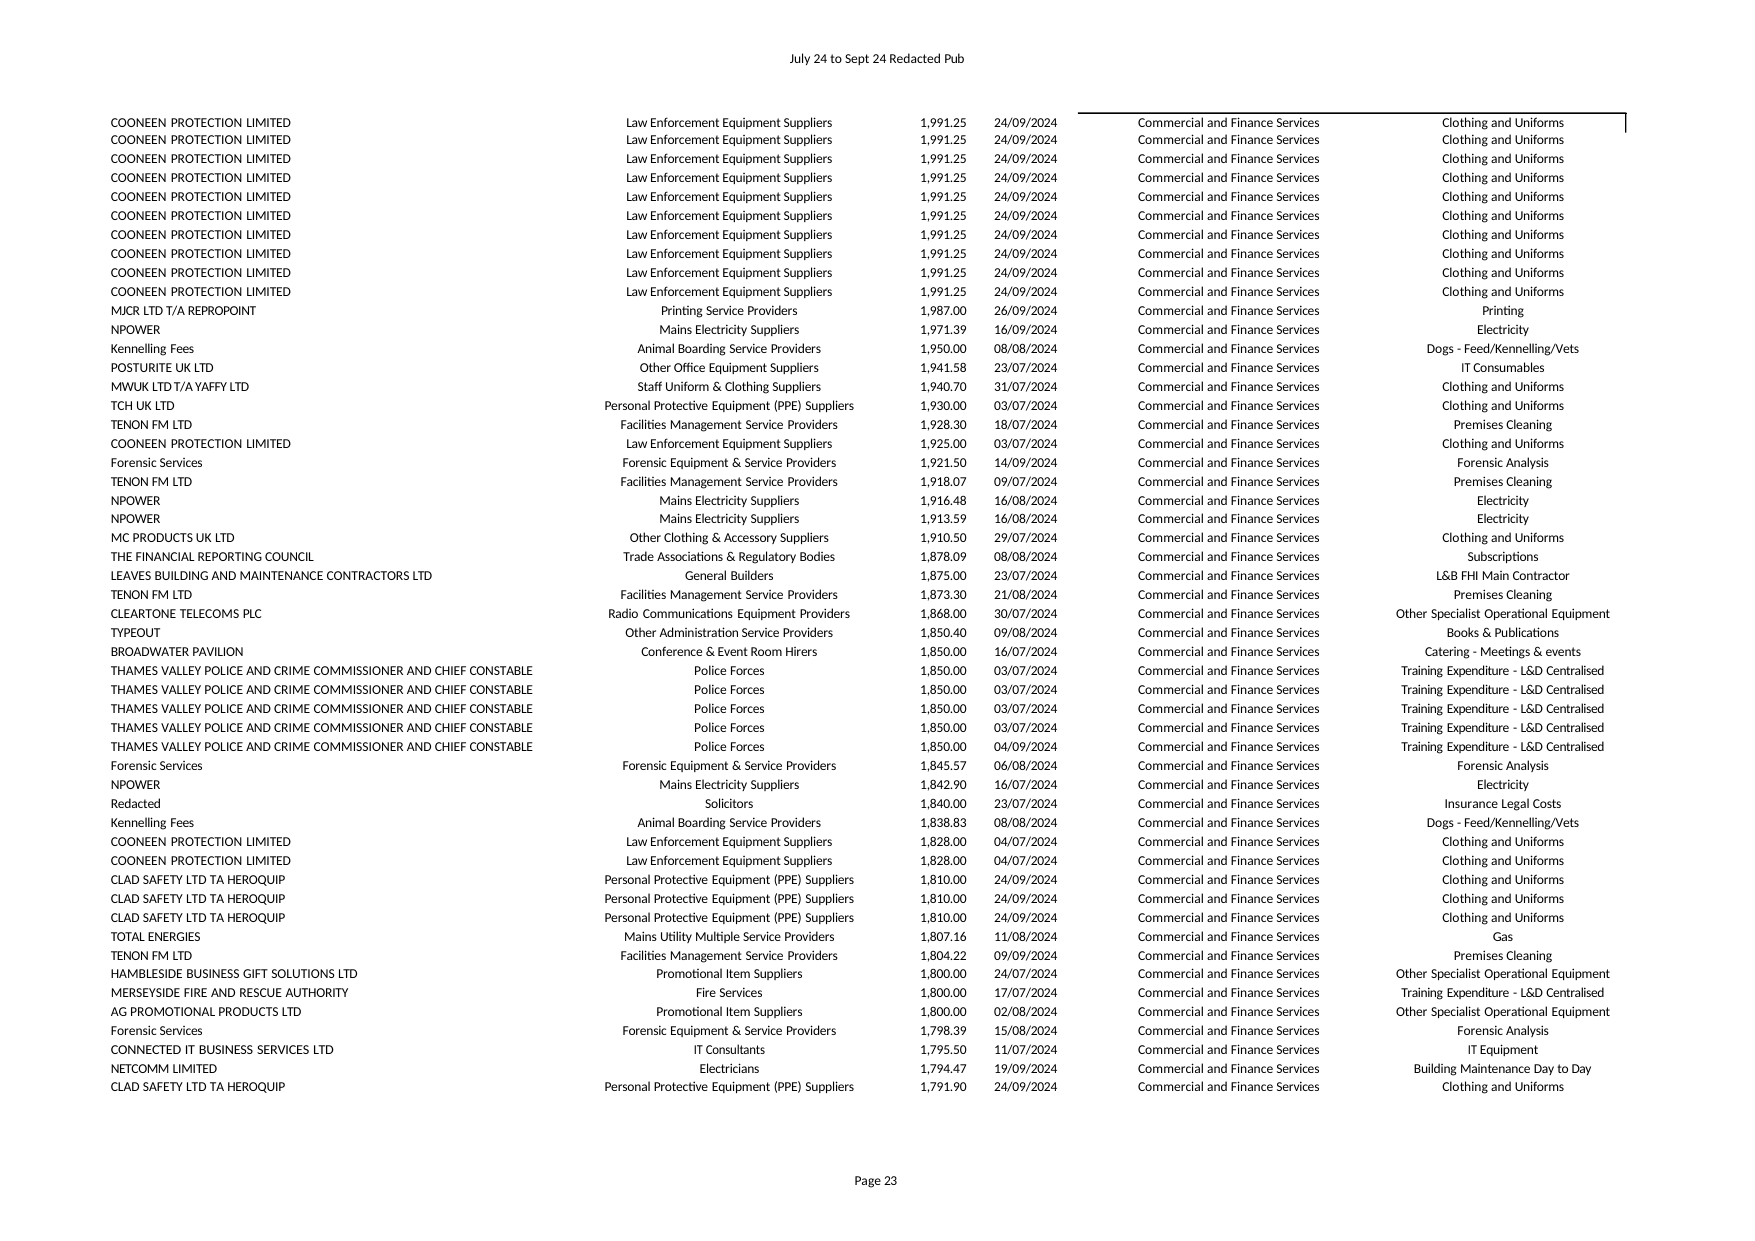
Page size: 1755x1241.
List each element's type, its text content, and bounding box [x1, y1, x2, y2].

table_cell Commercial and Finance Services [1078, 359, 1379, 377]
table_cell Mains Electricity Suppliers [571, 776, 883, 794]
table_cell TCH UK LTD [109, 396, 571, 415]
table_cell Commercial and Finance Services [1078, 1003, 1379, 1022]
table_cell 1,850.00 [883, 738, 978, 757]
table_cell 1,950.00 [883, 340, 978, 358]
table_cell Trade Associations & Regulatory Bodies [571, 548, 883, 567]
table_cell Commercial and Finance Services [1078, 776, 1379, 794]
table_cell Training Expenditure - L&D Centralised [1380, 719, 1627, 738]
table_cell 03/07/2024 [978, 396, 1078, 415]
table_cell 11/08/2024 [978, 927, 1078, 946]
table_cell Commercial and Finance Services [1078, 927, 1379, 946]
table_cell Printing Service Providers [571, 302, 883, 321]
table_cell CLAD SAFETY LTD TA HEROQUIP [109, 870, 571, 889]
table_cell MWUK LTD T/A YAFFY LTD [109, 378, 571, 396]
table_cell Radio Communications Equipment Providers [571, 605, 883, 624]
table_cell Commercial and Finance Services [1078, 169, 1379, 188]
table_cell Electricians [571, 1060, 883, 1079]
table_cell 1,828.00 [883, 833, 978, 851]
table_cell Clothing and Uniforms [1380, 283, 1627, 302]
table_cell 06/08/2024 [978, 757, 1078, 776]
table_cell AG PROMOTIONAL PRODUCTS LTD [109, 1003, 571, 1022]
table_cell 30/07/2024 [978, 605, 1078, 624]
table_cell 08/08/2024 [978, 548, 1078, 567]
table_cell CLAD SAFETY LTD TA HEROQUIP [109, 1079, 571, 1097]
table_cell 17/07/2024 [978, 984, 1078, 1003]
table_cell 1,850.40 [883, 624, 978, 643]
table_cell Commercial and Finance Services [1078, 738, 1379, 757]
table_cell Commercial and Finance Services [1078, 188, 1379, 207]
table_cell 1,878.09 [883, 548, 978, 567]
table_cell Dogs - Feed/Kennelling/Vets [1380, 340, 1627, 358]
table_cell 24/09/2024 [978, 169, 1078, 188]
table_cell 24/09/2024 [978, 908, 1078, 927]
table_cell Law Enforcement Equipment Suppliers [571, 434, 883, 453]
table_cell Commercial and Finance Services [1078, 719, 1379, 738]
table_cell 09/07/2024 [978, 472, 1078, 491]
table_cell Gas [1380, 927, 1627, 946]
table_cell Clothing and Uniforms [1380, 378, 1627, 396]
table_cell Clothing and Uniforms [1380, 226, 1627, 245]
table_cell Commercial and Finance Services [1078, 908, 1379, 927]
table_cell Electricity [1380, 491, 1627, 510]
table_cell Clothing and Uniforms [1380, 264, 1627, 283]
table_cell COONEEN PROTECTION LIMITED [109, 131, 571, 150]
table_cell Commercial and Finance Services [1078, 833, 1379, 851]
table_cell TENON FM LTD [109, 946, 571, 965]
table_cell Commercial and Finance Services [1078, 946, 1379, 965]
table_cell 1,845.57 [883, 757, 978, 776]
table_cell CLAD SAFETY LTD TA HEROQUIP [109, 908, 571, 927]
table_cell Law Enforcement Equipment Suppliers [571, 226, 883, 245]
table_cell Clothing and Uniforms [1380, 851, 1627, 870]
table_cell 16/08/2024 [978, 491, 1078, 510]
table_cell Catering - Meetings & events [1380, 643, 1627, 662]
table_cell Clothing and Uniforms [1380, 131, 1627, 150]
table_cell 1,940.70 [883, 378, 978, 396]
table_cell Commercial and Finance Services [1078, 283, 1379, 302]
table_cell 1,918.07 [883, 472, 978, 491]
table_cell 16/07/2024 [978, 643, 1078, 662]
table_cell 1,794.47 [883, 1060, 978, 1079]
table_cell 1,991.25 [883, 207, 978, 226]
table_cell Training Expenditure - L&D Centralised [1380, 681, 1627, 700]
table_cell Commercial and Finance Services [1078, 150, 1379, 169]
table_cell NPOWER [109, 776, 571, 794]
table_cell 1,916.48 [883, 491, 978, 510]
table_cell 1,850.00 [883, 681, 978, 700]
table_cell Electricity [1380, 321, 1627, 339]
table_cell NPOWER [109, 321, 571, 339]
table_cell Clothing and Uniforms [1380, 188, 1627, 207]
table_cell 03/07/2024 [978, 434, 1078, 453]
table_cell Commercial and Finance Services [1078, 1060, 1379, 1079]
table_cell Electricity [1380, 776, 1627, 794]
table_cell 1,838.83 [883, 814, 978, 832]
table_cell 24/07/2024 [978, 965, 1078, 984]
table_cell 08/08/2024 [978, 340, 1078, 358]
table_cell 1,840.00 [883, 795, 978, 813]
table_cell 1,810.00 [883, 908, 978, 927]
table_cell THAMES VALLEY POLICE AND CRIME COMMISSIONER AND CHIEF CONSTABLE [109, 681, 571, 700]
table_cell THE FINANCIAL REPORTING COUNCIL [109, 548, 571, 567]
table_cell Forensic Equipment & Service Providers [571, 453, 883, 472]
table_cell 1,913.59 [883, 510, 978, 529]
table_cell 1,930.00 [883, 396, 978, 415]
table_cell Promotional Item Suppliers [571, 1003, 883, 1022]
table_cell Commercial and Finance Services [1078, 1022, 1379, 1041]
table_cell Commercial and Finance Services [1078, 264, 1379, 283]
table_cell COONEEN PROTECTION LIMITED [109, 245, 571, 264]
table_cell NPOWER [109, 491, 571, 510]
table_cell Personal Protective Equipment (PPE) Suppliers [571, 870, 883, 889]
table_cell Law Enforcement Equipment Suppliers [571, 851, 883, 870]
table_cell 1,910.50 [883, 529, 978, 548]
table_cell Training Expenditure - L&D Centralised [1380, 700, 1627, 719]
table_cell Commercial and Finance Services [1078, 586, 1379, 605]
table_cell Animal Boarding Service Providers [571, 814, 883, 832]
table_cell 16/07/2024 [978, 776, 1078, 794]
table_cell Commercial and Finance Services [1078, 795, 1379, 813]
table_cell Solicitors [571, 795, 883, 813]
table_cell Commercial and Finance Services [1078, 548, 1379, 567]
table_cell MC PRODUCTS UK LTD [109, 529, 571, 548]
table_cell 19/09/2024 [978, 1060, 1078, 1079]
table_cell 24/09/2024 [978, 264, 1078, 283]
table_cell Clothing and Uniforms [1380, 908, 1627, 927]
table_cell 1,991.25 [883, 283, 978, 302]
table_cell 24/09/2024 [978, 150, 1078, 169]
table_cell Personal Protective Equipment (PPE) Suppliers [571, 1079, 883, 1097]
table_cell 1,925.00 [883, 434, 978, 453]
table_cell 1,795.50 [883, 1041, 978, 1060]
table_cell 09/09/2024 [978, 946, 1078, 965]
table_cell Training Expenditure - L&D Centralised [1380, 738, 1627, 757]
table_cell Commercial and Finance Services [1078, 510, 1379, 529]
table_cell Electricity [1380, 510, 1627, 529]
table_cell Law Enforcement Equipment Suppliers [571, 188, 883, 207]
table_cell Commercial and Finance Services [1078, 340, 1379, 358]
table_cell 23/07/2024 [978, 359, 1078, 377]
table_cell Redacted [109, 795, 571, 813]
table_cell 1,991.25 [883, 169, 978, 188]
table_cell 15/08/2024 [978, 1022, 1078, 1041]
table_cell Forensic Services [109, 1022, 571, 1041]
table_cell 16/09/2024 [978, 321, 1078, 339]
table_cell TOTAL ENERGIES [109, 927, 571, 946]
table_cell Clothing and Uniforms [1380, 114, 1625, 131]
table_cell Promotional Item Suppliers [571, 965, 883, 984]
table_cell Mains Electricity Suppliers [571, 510, 883, 529]
table_cell 1,810.00 [883, 889, 978, 908]
table_cell Commercial and Finance Services [1078, 662, 1379, 681]
table_cell Clothing and Uniforms [1380, 434, 1627, 453]
table_cell Commercial and Finance Services [1078, 453, 1379, 472]
table_cell L&B FHI Main Contractor [1380, 567, 1627, 586]
table_cell 24/09/2024 [978, 113, 1078, 131]
table_cell Clothing and Uniforms [1380, 245, 1627, 264]
table_cell Printing [1380, 302, 1627, 321]
table_cell Commercial and Finance Services [1078, 396, 1379, 415]
table_cell Forensic Analysis [1380, 1022, 1627, 1041]
table_cell 14/09/2024 [978, 453, 1078, 472]
table_cell Commercial and Finance Services [1078, 321, 1379, 339]
table_cell Commercial and Finance Services [1078, 681, 1379, 700]
table_cell Other Specialist Operational Equipment [1380, 1003, 1627, 1022]
table_cell General Builders [571, 567, 883, 586]
table_cell Commercial and Finance Services [1078, 870, 1379, 889]
table_cell Premises Cleaning [1380, 586, 1627, 605]
table_cell 24/09/2024 [978, 207, 1078, 226]
table_cell Fire Services [571, 984, 883, 1003]
table_cell 1,800.00 [883, 1003, 978, 1022]
table_cell 1,804.22 [883, 946, 978, 965]
table_cell Commercial and Finance Services [1078, 226, 1379, 245]
table_cell Commercial and Finance Services [1078, 207, 1379, 226]
table_cell LEAVES BUILDING AND MAINTENANCE CONTRACTORS LTD [109, 567, 571, 586]
table_cell Kennelling Fees [109, 814, 571, 832]
table_cell Dogs - Feed/Kennelling/Vets [1380, 814, 1627, 832]
table_cell 1,928.30 [883, 415, 978, 434]
table_cell 21/08/2024 [978, 586, 1078, 605]
table_cell Training Expenditure - L&D Centralised [1380, 984, 1627, 1003]
table_cell Books & Publications [1380, 624, 1627, 643]
table_cell IT Equipment [1380, 1041, 1627, 1060]
table_cell Clothing and Uniforms [1380, 870, 1627, 889]
table_cell 24/09/2024 [978, 889, 1078, 908]
table_cell THAMES VALLEY POLICE AND CRIME COMMISSIONER AND CHIEF CONSTABLE [109, 738, 571, 757]
table_cell 1,873.30 [883, 586, 978, 605]
table_cell 1,810.00 [883, 870, 978, 889]
table_cell Law Enforcement Equipment Suppliers [571, 207, 883, 226]
table_cell Insurance Legal Costs [1380, 795, 1627, 813]
table_cell 1,850.00 [883, 643, 978, 662]
table_cell Law Enforcement Equipment Suppliers [571, 150, 883, 169]
table_cell 24/09/2024 [978, 188, 1078, 207]
table_cell 1,807.16 [883, 927, 978, 946]
table_cell Police Forces [571, 738, 883, 757]
table_cell THAMES VALLEY POLICE AND CRIME COMMISSIONER AND CHIEF CONSTABLE [109, 700, 571, 719]
table_cell Other Office Equipment Suppliers [571, 359, 883, 377]
table_cell 1,991.25 [883, 113, 978, 131]
table_cell Premises Cleaning [1380, 946, 1627, 965]
table_cell Premises Cleaning [1380, 415, 1627, 434]
table_cell Kennelling Fees [109, 340, 571, 358]
table_cell Staff Uniform & Clothing Suppliers [571, 378, 883, 396]
table_cell Forensic Analysis [1380, 453, 1627, 472]
table_cell 1,875.00 [883, 567, 978, 586]
table_cell 1,800.00 [883, 965, 978, 984]
table_cell 18/07/2024 [978, 415, 1078, 434]
table_cell 24/09/2024 [978, 131, 1078, 150]
table_cell 04/07/2024 [978, 851, 1078, 870]
table_cell Facilities Management Service Providers [571, 472, 883, 491]
table_cell Commercial and Finance Services [1078, 472, 1379, 491]
table_cell Commercial and Finance Services [1078, 378, 1379, 396]
table_cell Clothing and Uniforms [1380, 1079, 1627, 1097]
table_cell 24/09/2024 [978, 283, 1078, 302]
table_cell 03/07/2024 [978, 719, 1078, 738]
table_cell TYPEOUT [109, 624, 571, 643]
table_cell Commercial and Finance Services [1078, 814, 1379, 832]
table_cell COONEEN PROTECTION LIMITED [109, 264, 571, 283]
table_cell 1,798.39 [883, 1022, 978, 1041]
table_cell Commercial and Finance Services [1078, 245, 1379, 264]
table_cell THAMES VALLEY POLICE AND CRIME COMMISSIONER AND CHIEF CONSTABLE [109, 719, 571, 738]
table_cell Commercial and Finance Services [1078, 131, 1379, 150]
table_cell 02/08/2024 [978, 1003, 1078, 1022]
table_cell Forensic Analysis [1380, 757, 1627, 776]
table_cell THAMES VALLEY POLICE AND CRIME COMMISSIONER AND CHIEF CONSTABLE [109, 662, 571, 681]
table_cell Law Enforcement Equipment Suppliers [571, 833, 883, 851]
table_cell Other Specialist Operational Equipment [1380, 965, 1627, 984]
table_cell 03/07/2024 [978, 681, 1078, 700]
table_cell 1,971.39 [883, 321, 978, 339]
table_cell COONEEN PROTECTION LIMITED [109, 113, 571, 131]
table_cell HAMBLESIDE BUSINESS GIFT SOLUTIONS LTD [109, 965, 571, 984]
table_cell Commercial and Finance Services [1078, 567, 1379, 586]
table_cell CONNECTED IT BUSINESS SERVICES LTD [109, 1041, 571, 1060]
table_cell Personal Protective Equipment (PPE) Suppliers [571, 396, 883, 415]
table_cell Other Specialist Operational Equipment [1380, 605, 1627, 624]
table_cell 1,991.25 [883, 150, 978, 169]
table_cell 1,941.58 [883, 359, 978, 377]
table_cell Police Forces [571, 662, 883, 681]
table_cell Forensic Equipment & Service Providers [571, 757, 883, 776]
table_cell Clothing and Uniforms [1380, 150, 1627, 169]
table_cell Law Enforcement Equipment Suppliers [571, 113, 883, 131]
table_cell COONEEN PROTECTION LIMITED [109, 188, 571, 207]
table_cell TENON FM LTD [109, 415, 571, 434]
table_cell Clothing and Uniforms [1380, 169, 1627, 188]
table_cell 1,791.90 [883, 1079, 978, 1097]
table_cell Subscriptions [1380, 548, 1627, 567]
table_cell Personal Protective Equipment (PPE) Suppliers [571, 908, 883, 927]
table_cell 24/09/2024 [978, 870, 1078, 889]
table_cell COONEEN PROTECTION LIMITED [109, 150, 571, 169]
table_cell Animal Boarding Service Providers [571, 340, 883, 358]
table_cell Training Expenditure - L&D Centralised [1380, 662, 1627, 681]
table_cell MERSEYSIDE FIRE AND RESCUE AUTHORITY [109, 984, 571, 1003]
table_cell Commercial and Finance Services [1078, 605, 1379, 624]
table_cell 03/07/2024 [978, 700, 1078, 719]
table_cell Law Enforcement Equipment Suppliers [571, 169, 883, 188]
table_cell Forensic Services [109, 757, 571, 776]
table_cell NETCOMM LIMITED [109, 1060, 571, 1079]
table_cell COONEEN PROTECTION LIMITED [109, 226, 571, 245]
table_cell Facilities Management Service Providers [571, 586, 883, 605]
table_cell Law Enforcement Equipment Suppliers [571, 245, 883, 264]
table_cell 09/08/2024 [978, 624, 1078, 643]
table_cell Mains Utility Multiple Service Providers [571, 927, 883, 946]
table_cell 1,868.00 [883, 605, 978, 624]
table_cell 1,987.00 [883, 302, 978, 321]
table_cell Commercial and Finance Services [1078, 984, 1379, 1003]
table_cell Commercial and Finance Services [1078, 624, 1379, 643]
table_cell 26/09/2024 [978, 302, 1078, 321]
table_cell 1,850.00 [883, 700, 978, 719]
table_cell Facilities Management Service Providers [571, 946, 883, 965]
table_cell COONEEN PROTECTION LIMITED [109, 851, 571, 870]
table_cell POSTURITE UK LTD [109, 359, 571, 377]
table_cell Conference & Event Room Hirers [571, 643, 883, 662]
table_cell COONEEN PROTECTION LIMITED [109, 169, 571, 188]
table_cell 03/07/2024 [978, 662, 1078, 681]
table_cell Clothing and Uniforms [1380, 529, 1627, 548]
table_cell Commercial and Finance Services [1078, 491, 1379, 510]
table_cell Clothing and Uniforms [1380, 207, 1627, 226]
table_cell Law Enforcement Equipment Suppliers [571, 264, 883, 283]
table_cell TENON FM LTD [109, 472, 571, 491]
table_cell 04/09/2024 [978, 738, 1078, 757]
table_cell 23/07/2024 [978, 795, 1078, 813]
table_cell 24/09/2024 [978, 1079, 1078, 1097]
table_cell 1,850.00 [883, 719, 978, 738]
table_cell Facilities Management Service Providers [571, 415, 883, 434]
table_cell 11/07/2024 [978, 1041, 1078, 1060]
table_cell Mains Electricity Suppliers [571, 321, 883, 339]
table_cell 23/07/2024 [978, 567, 1078, 586]
table_cell IT Consumables [1380, 359, 1627, 377]
table_cell IT Consultants [571, 1041, 883, 1060]
table_cell Personal Protective Equipment (PPE) Suppliers [571, 889, 883, 908]
table_cell COONEEN PROTECTION LIMITED [109, 434, 571, 453]
table_cell 1,991.25 [883, 245, 978, 264]
table_cell Commercial and Finance Services [1078, 757, 1379, 776]
table_cell 1,842.90 [883, 776, 978, 794]
table_cell COONEEN PROTECTION LIMITED [109, 833, 571, 851]
table_cell Police Forces [571, 719, 883, 738]
table_cell 1,800.00 [883, 984, 978, 1003]
table_cell Clothing and Uniforms [1380, 396, 1627, 415]
table_cell 24/09/2024 [978, 245, 1078, 264]
table_cell COONEEN PROTECTION LIMITED [109, 207, 571, 226]
table_cell Commercial and Finance Services [1078, 851, 1379, 870]
table_cell Commercial and Finance Services [1078, 302, 1379, 321]
table_cell Clothing and Uniforms [1380, 833, 1627, 851]
table_cell 16/08/2024 [978, 510, 1078, 529]
table_cell BROADWATER PAVILION [109, 643, 571, 662]
table_cell 08/08/2024 [978, 814, 1078, 832]
table_cell Commercial and Finance Services [1078, 1079, 1379, 1097]
table_cell Commercial and Finance Services [1078, 529, 1379, 548]
table_cell Commercial and Finance Services [1078, 114, 1379, 131]
table_cell Commercial and Finance Services [1078, 434, 1379, 453]
table_cell Forensic Equipment & Service Providers [571, 1022, 883, 1041]
table_cell Commercial and Finance Services [1078, 889, 1379, 908]
table_cell NPOWER [109, 510, 571, 529]
table_cell 1,850.00 [883, 662, 978, 681]
table_cell Other Administration Service Providers [571, 624, 883, 643]
table_cell Other Clothing & Accessory Suppliers [571, 529, 883, 548]
table_cell 1,991.25 [883, 264, 978, 283]
table_cell 1,991.25 [883, 188, 978, 207]
table_cell 04/07/2024 [978, 833, 1078, 851]
table_cell CLEARTONE TELECOMS PLC [109, 605, 571, 624]
table_cell Forensic Services [109, 453, 571, 472]
table_cell 1,828.00 [883, 851, 978, 870]
table_cell Mains Electricity Suppliers [571, 491, 883, 510]
table_cell TENON FM LTD [109, 586, 571, 605]
table_cell Commercial and Finance Services [1078, 700, 1379, 719]
table_cell CLAD SAFETY LTD TA HEROQUIP [109, 889, 571, 908]
table_cell Police Forces [571, 681, 883, 700]
table_cell 1,921.50 [883, 453, 978, 472]
table_cell COONEEN PROTECTION LIMITED [109, 283, 571, 302]
table_cell Premises Cleaning [1380, 472, 1627, 491]
table_cell Law Enforcement Equipment Suppliers [571, 131, 883, 150]
table_cell Commercial and Finance Services [1078, 643, 1379, 662]
table_cell 1,991.25 [883, 226, 978, 245]
table_cell MJCR LTD T/A REPROPOINT [109, 302, 571, 321]
table_cell Building Maintenance Day to Day [1380, 1060, 1627, 1079]
table_cell 31/07/2024 [978, 378, 1078, 396]
table_cell 29/07/2024 [978, 529, 1078, 548]
table_cell Commercial and Finance Services [1078, 1041, 1379, 1060]
table_cell Clothing and Uniforms [1380, 889, 1627, 908]
table_cell Law Enforcement Equipment Suppliers [571, 283, 883, 302]
table_cell 24/09/2024 [978, 226, 1078, 245]
table_cell 1,991.25 [883, 131, 978, 150]
table_cell Commercial and Finance Services [1078, 965, 1379, 984]
table_cell Police Forces [571, 700, 883, 719]
table_cell Commercial and Finance Services [1078, 415, 1379, 434]
